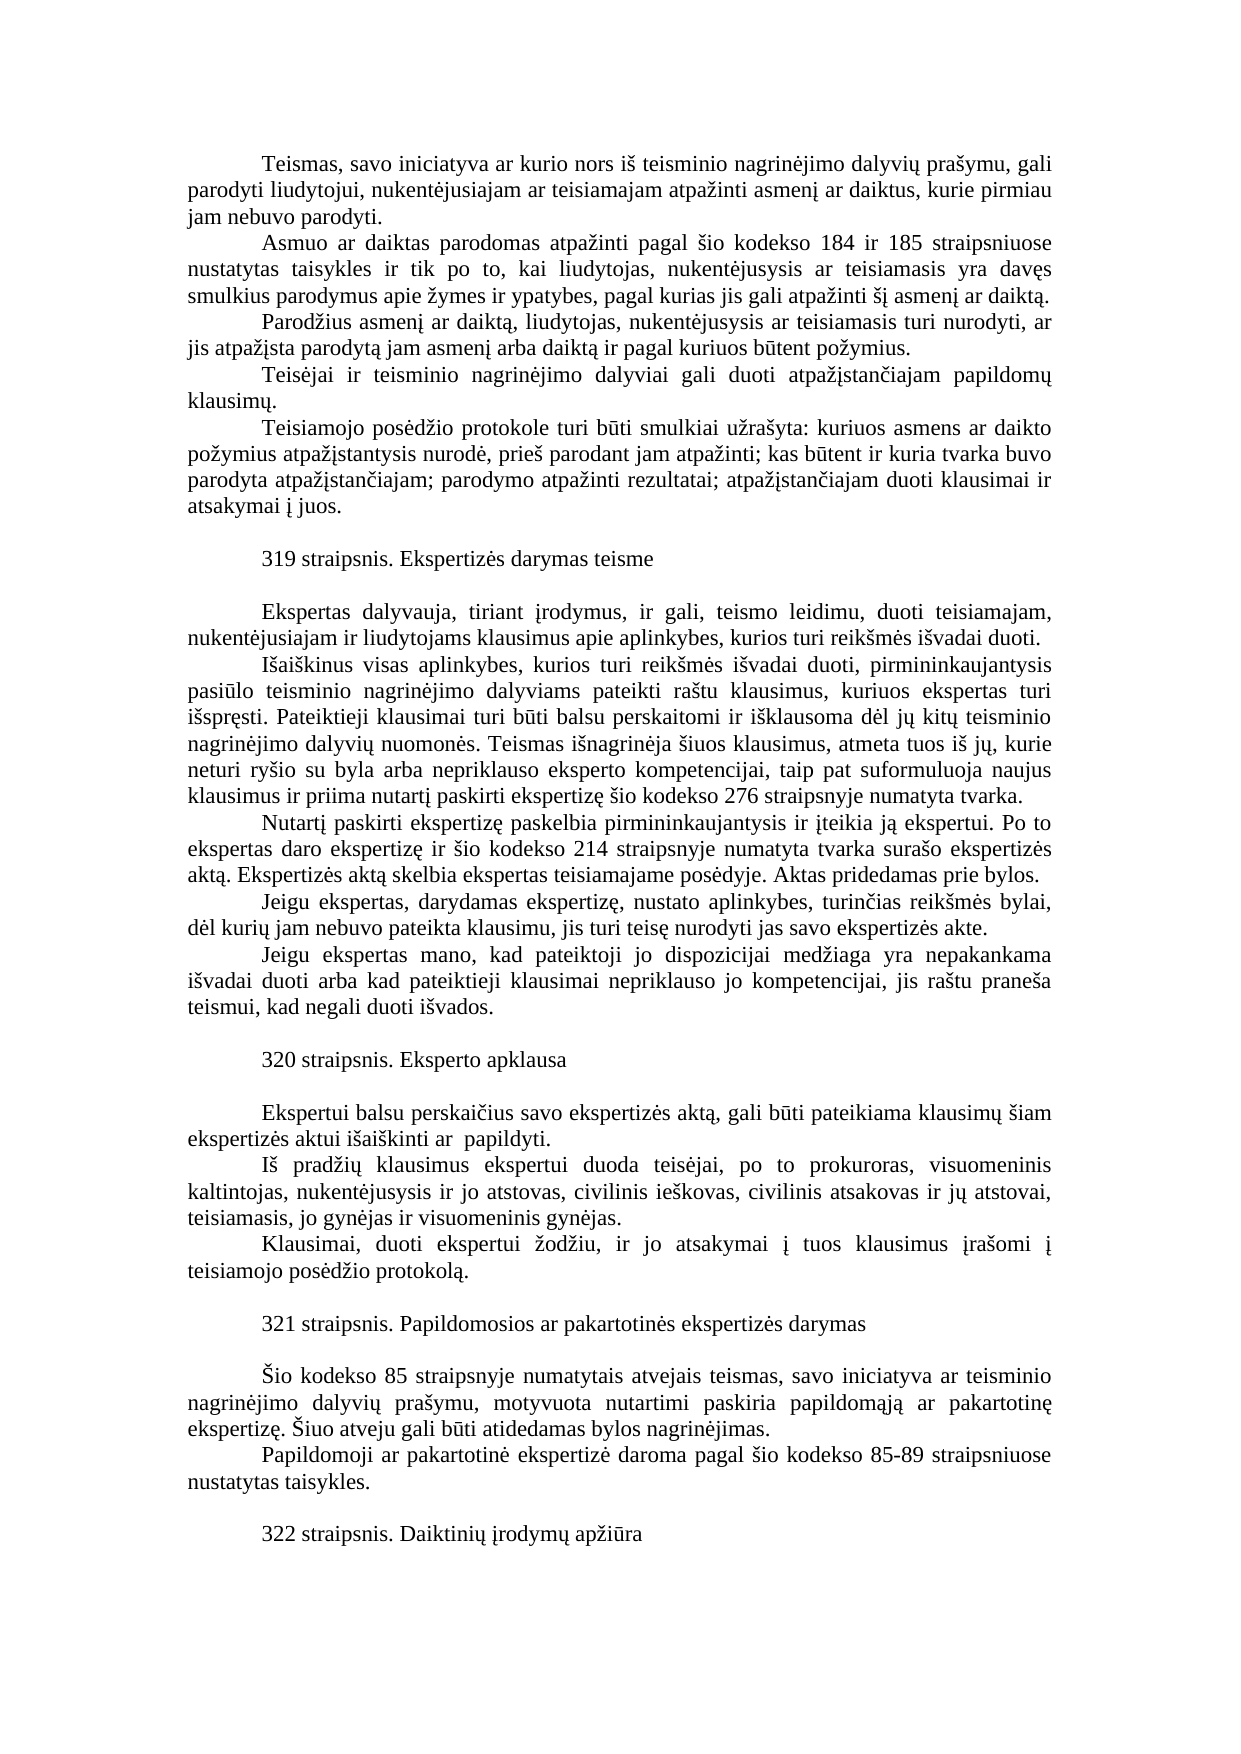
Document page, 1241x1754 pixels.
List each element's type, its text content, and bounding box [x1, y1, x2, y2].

text 322 straipsnis. Daiktinių įrodymų apžiūra [187, 1520, 1053, 1547]
text Nutartį paskirti ekspertizę paskelbia pirmininkaujantysis ir įteikia ją ekspertui. Po to ekspertas daro ekspertizę ir šio kodekso 214 straipsnyje numatyta tvarka surašo ekspertizės aktą. Ekspertizės aktą skelbia ekspertas teisiamajame posėdyje. Aktas pridedamas prie bylos. [187, 809, 1053, 888]
text Išaiškinus visas aplinkybes, kurios turi reikšmės išvadai duoti, pirmininkaujantysis pasiūlo teisminio nagrinėjimo dalyviams pateikti raštu klausimus, kuriuos ekspertas turi išspręsti. Pateiktieji klausimai turi būti balsu perskaitomi ir išklausoma dėl jų kitų teisminio nagrinėjimo dalyvių nuomonės. Teismas išnagrinėja šiuos klausimus, atmeta tuos iš jų, kurie neturi ryšio su byla arba nepriklauso eksperto kompetencijai, taip pat suformuluoja naujus klausimus ir priima nutartį paskirti ekspertizę šio kodekso 276 straipsnyje numatyta tvarka. [187, 651, 1053, 809]
text Jeigu ekspertas, darydamas ekspertizę, nustato aplinkybes, turinčias reikšmės bylai, dėl kurių jam nebuvo pateikta klausimu, jis turi teisę nurodyti jas savo ekspertizės akte. [187, 888, 1053, 941]
text Klausimai, duoti ekspertui žodžiu, ir jo atsakymai į tuos klausimus įrašomi į teisiamojo posėdžio protokolą. [187, 1231, 1053, 1283]
text Iš pradžių klausimus ekspertui duoda teisėjai, po to prokuroras, visuomeninis kaltintojas, nukentėjusysis ir jo atstovas, civilinis ieškovas, civilinis atsakovas ir jų atstovai, teisiamasis, jo gynėjas ir visuomeninis gynėjas. [187, 1151, 1053, 1231]
text Teismas, savo iniciatyva ar kurio nors iš teisminio nagrinėjimo dalyvių prašymu, gali parodyti liudytojui, nukentėjusiajam ar teisiamajam atpažinti asmenį ar daiktus, kurie pirmiau jam nebuvo parodyti. [187, 150, 1053, 229]
text Jeigu ekspertas mano, kad pateiktoji jo dispozicijai medžiaga yra nepakankama išvadai duoti arba kad pateiktieji klausimai nepriklauso jo kompetencijai, jis raštu praneša teismui, kad negali duoti išvados. [187, 941, 1053, 1020]
text Parodžius asmenį ar daiktą, liudytojas, nukentėjusysis ar teisiamasis turi nurodyti, ar jis atpažįsta parodytą jam asmenį arba daiktą ir pagal kuriuos būtent požymius. [187, 308, 1053, 361]
text Šio kodekso 85 straipsnyje numatytais atvejais teismas, savo iniciatyva ar teisminio nagrinėjimo dalyvių prašymu, motyvuota nutartimi paskiria papildomąją ar pakartotinę ekspertizę. Šiuo atveju gali būti atidedamas bylos nagrinėjimas. [187, 1362, 1053, 1441]
text 319 straipsnis. Ekspertizės darymas teisme [187, 545, 1053, 572]
text 321 straipsnis. Papildomosios ar pakartotinės ekspertizės darymas [187, 1309, 1053, 1336]
text Ekspertui balsu perskaičius savo ekspertizės aktą, gali būti pateikiama klausimų šiam ekspertizės aktui išaiškinti ar papildyti. [187, 1099, 1053, 1151]
text Teisėjai ir teisminio nagrinėjimo dalyviai gali duoti atpažįstančiajam papildomų klausimų. [187, 361, 1053, 413]
text Teisiamojo posėdžio protokole turi būti smulkiai užrašyta: kuriuos asmens ar daikto požymius atpažįstantysis nurodė, prieš parodant jam atpažinti; kas būtent ir kuria tvarka buvo parodyta atpažįstančiajam; parodymo atpažinti rezultatai; atpažįstančiajam duoti klausimai ir atsakymai į juos. [187, 413, 1053, 519]
text Asmuo ar daiktas parodomas atpažinti pagal šio kodekso 184 ir 185 straipsniuose nustatytas taisykles ir tik po to, kai liudytojas, nukentėjusysis ar teisiamasis yra davęs smulkius parodymus apie žymes ir ypatybes, pagal kurias jis gali atpažinti šį asmenį ar daiktą. [187, 229, 1053, 308]
text 320 straipsnis. Eksperto apklausa [187, 1046, 1053, 1072]
text Ekspertas dalyvauja, tiriant įrodymus, ir gali, teismo leidimu, duoti teisiamajam, nukentėjusiajam ir liudytojams klausimus apie aplinkybes, kurios turi reikšmės išvadai duoti. [187, 598, 1053, 651]
text Papildomoji ar pakartotinė ekspertizė daroma pagal šio kodekso 85-89 straipsniuose nustatytas taisykles. [187, 1441, 1053, 1494]
